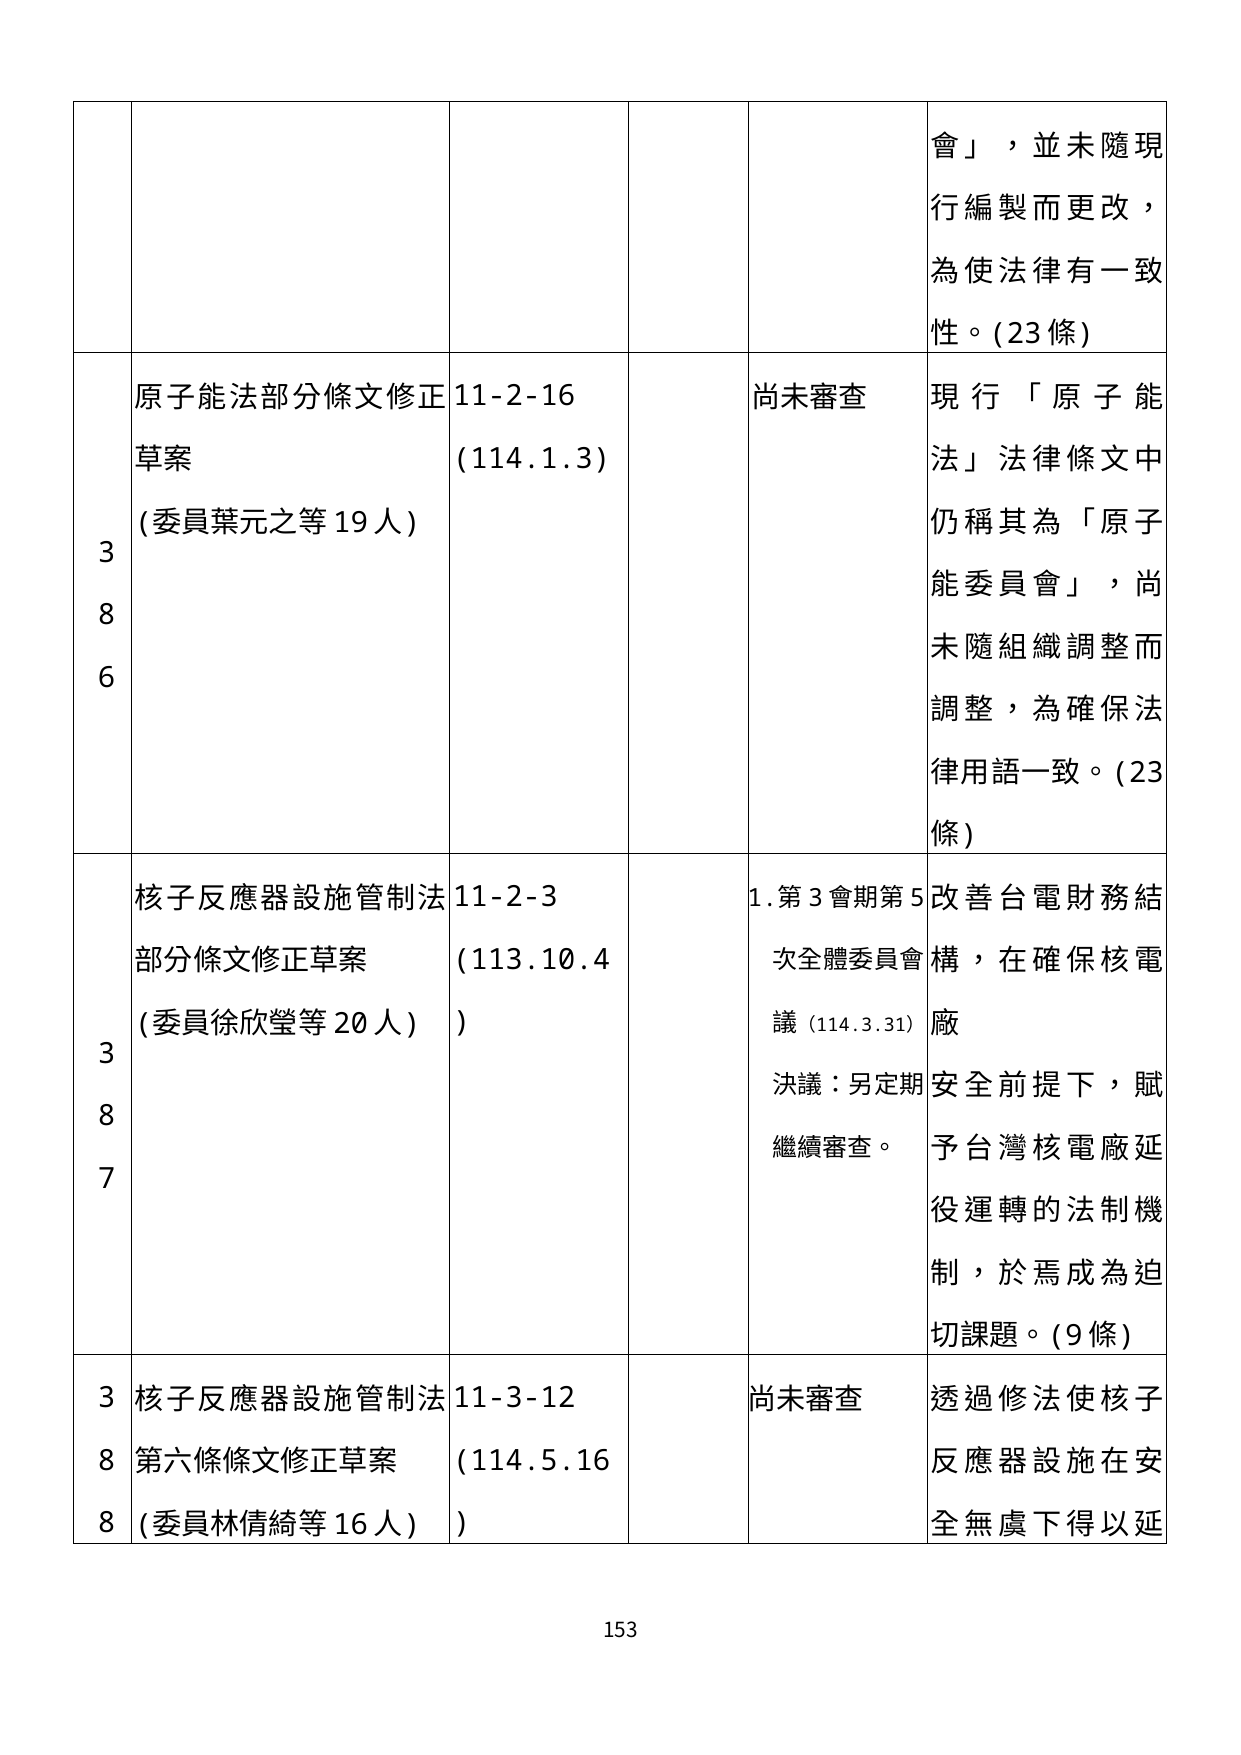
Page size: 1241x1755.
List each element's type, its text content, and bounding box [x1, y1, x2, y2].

table_cell 原子能法部分條文修正草案 (委員葉元之等19人) [132, 353, 449, 853]
table_cell 核子反應器設施管制法第六條條文修正草案 (委員林倩綺等16人) [132, 1355, 449, 1542]
table_cell [132, 102, 449, 352]
table_cell 尚未審查 [749, 1355, 927, 1542]
table_cell 核子反應器設施管制法部分條文修正草案 (委員徐欣瑩等20人) [132, 854, 449, 1354]
table_cell 1.第3會期第5次全體委員會議（114.3.31）決議：另定期繼續審查。 [749, 854, 927, 1354]
table_cell [74, 102, 131, 352]
table_cell 會」，並未隨現行編製而更改，為使法律有一致性。(23條) [928, 102, 1166, 352]
table_cell [74, 854, 131, 1354]
table_cell 現行「原子能法」法律條文中仍稱其為「原子能委員會」，尚未隨組織調整而調整，為確保法律用語一致。(23條) [928, 353, 1166, 853]
table_cell 透過修法使核子反應器設施在安全無虞下得以延 [928, 1355, 1166, 1542]
table_cell 11-2-3 (113.10.4) [450, 854, 628, 1354]
table_cell [450, 102, 628, 352]
table_cell [629, 102, 748, 352]
table_cell [749, 102, 927, 352]
table_cell 尚未審查 [749, 353, 927, 853]
table_cell [629, 1355, 748, 1542]
table_cell 11-3-12 (114.5.16) [450, 1355, 628, 1542]
table_cell [74, 353, 131, 853]
table_cell 11-2-16 (114.1.3) [450, 353, 628, 853]
table_cell [629, 854, 748, 1354]
table_cell [629, 353, 748, 853]
table_cell [74, 1355, 131, 1542]
table_cell 改善台電財務結構，在確保核電廠 安全前提下，賦予台灣核電廠延役運轉的法制機制，於焉成為迫切課題。(9條) [928, 854, 1166, 1354]
